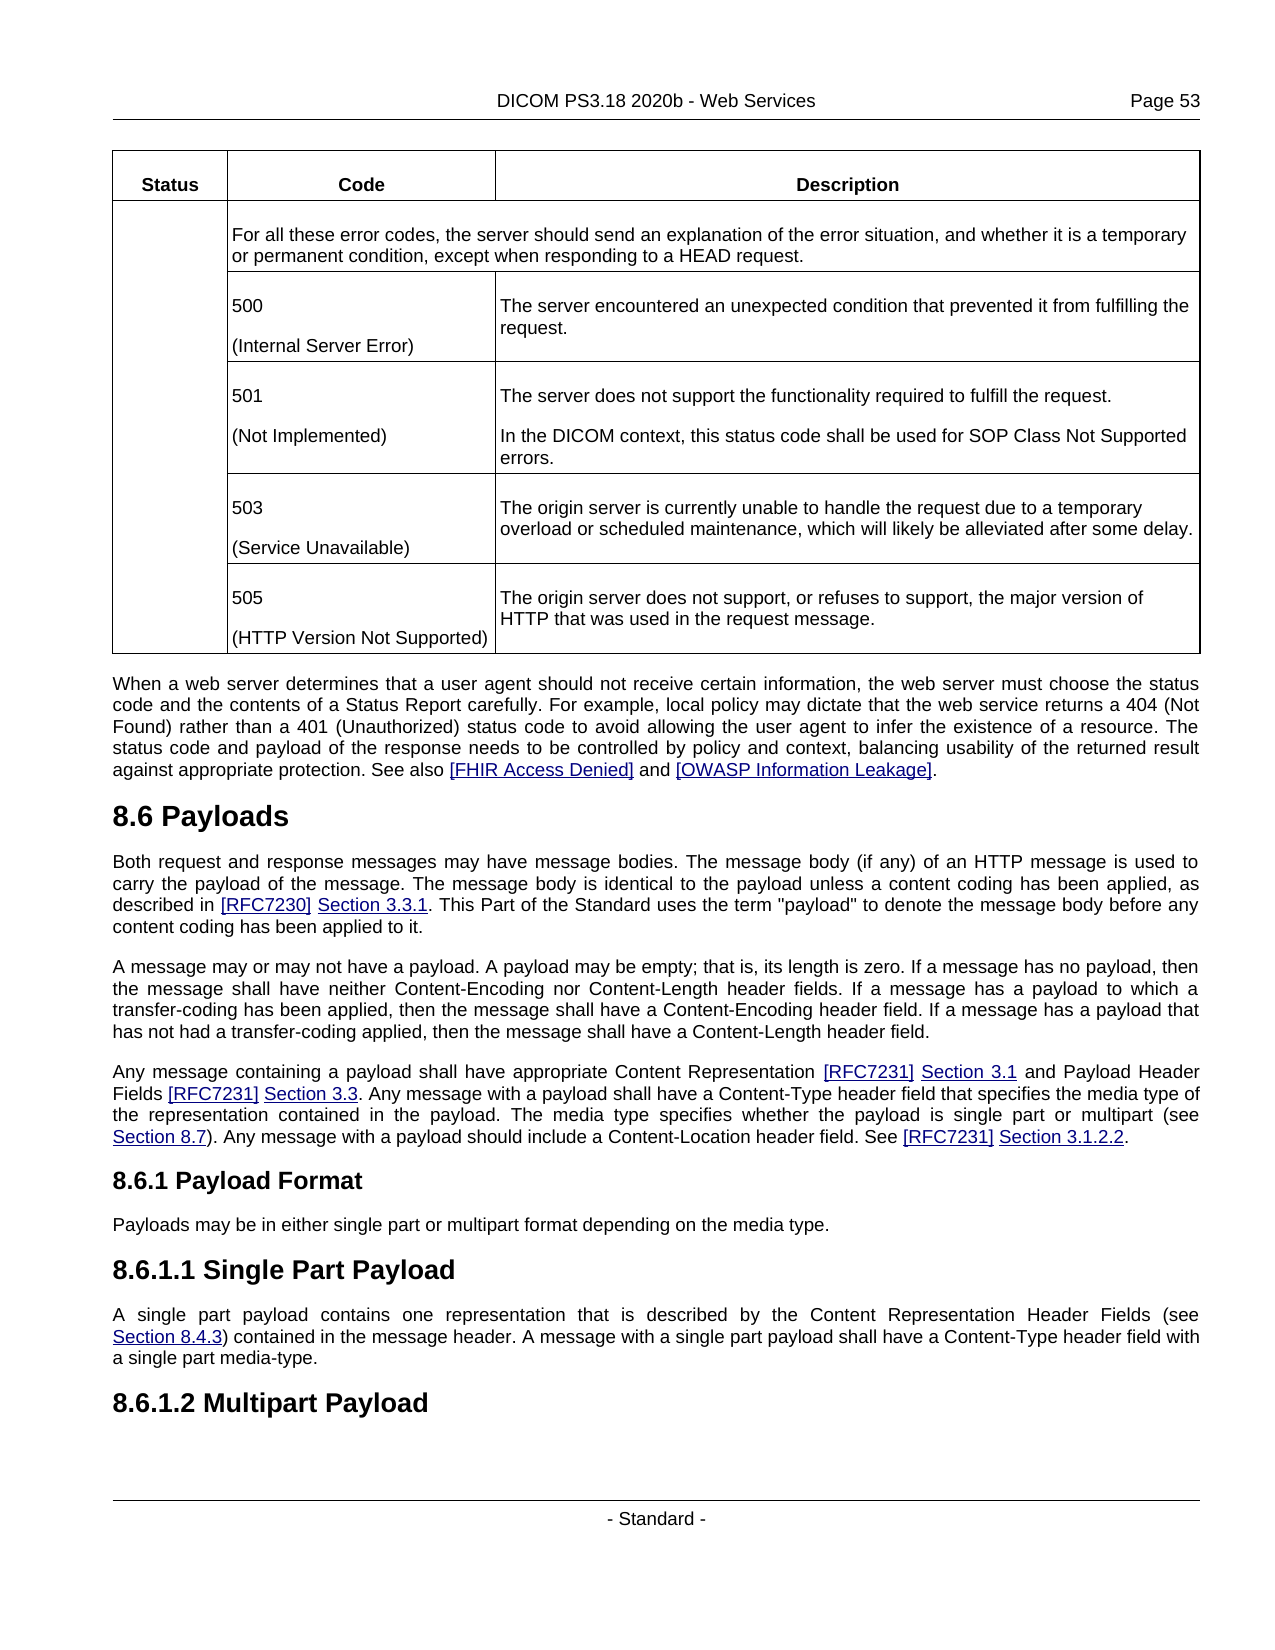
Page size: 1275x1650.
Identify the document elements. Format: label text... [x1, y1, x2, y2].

table_cell [113, 201, 227, 652]
table_cell 500 (Internal Server Error) [228, 272, 495, 361]
table_cell For all these error codes, the server should send an explanation of the error situation, and whether it is a temporary or permanent condition, except when responding to a HEAD request. [228, 201, 1199, 271]
text Payloads may be in either single part or multipart format depending on the media type. [112, 1214, 1200, 1235]
text 8.6 Payloads [112, 799, 1200, 832]
table_cell The origin server does not support, or refuses to support, the major version of HTTP that was used in the request message. [496, 564, 1199, 652]
table_cell The origin server is currently unable to handle the request due to a temporary overload or scheduled maintenance, which will likely be alleviated after some delay. [496, 474, 1199, 562]
table_cell 503 (Service Unavailable) [228, 474, 495, 562]
text Any message containing a payload shall have appropriate Content Representation [RFC7231] Section 3.1 and Payload Header Fields [RFC7231] Section 3.3. Any message with a payload shall have a Content-Type header field that specifies the media type of the representation contained in the payload. The media type specifies whether the payload is single part or multipart (see Section 8.7). Any message with a payload should include a Content-Location header field. See [RFC7231] Section 3.1.2.2. [112, 1061, 1200, 1147]
table_header Status [113, 151, 227, 200]
text A message may or may not have a payload. A payload may be empty; that is, its length is zero. If a message has no payload, then the message shall have neither Content-Encoding nor Content-Length header fields. If a message has a payload to which a transfer-coding has been applied, then the message shall have a Content-Encoding header field. If a message has a payload that has not had a transfer-coding applied, then the message shall have a Content-Length header field. [112, 956, 1200, 1042]
table_header Code [228, 151, 495, 200]
text 8.6.1.2 Multipart Payload [112, 1387, 1200, 1419]
text A single part payload contains one representation that is described by the Content Representation Header Fields (see Section 8.4.3) contained in the message header. A message with a single part payload shall have a Content-Type header field with a single part media-type. [112, 1304, 1200, 1369]
text When a web server determines that a user agent should not receive certain information, the web server must choose the status code and the contents of a Status Report carefully. For example, local policy may dictate that the web service returns a 404 (Not Found) rather than a 401 (Unauthorized) status code to avoid allowing the user agent to infer the existence of a resource. The status code and payload of the response needs to be controlled by policy and context, balancing usability of the returned result against appropriate protection. See also [FHIR Access Denied] and [OWASP Information Leakage]. [112, 672, 1200, 780]
table_header Description [496, 151, 1199, 200]
table_cell 501 (Not Implemented) [228, 362, 495, 472]
table_cell 505 (HTTP Version Not Supported) [228, 564, 495, 652]
text 8.6.1.1 Single Part Payload [112, 1254, 1200, 1285]
table_cell The server does not support the functionality required to fulfill the request. In the DICOM context, this status code shall be used for SOP Class Not Supported errors. [496, 362, 1199, 472]
text 8.6.1 Payload Format [112, 1166, 1200, 1195]
text Both request and response messages may have message bodies. The message body (if any) of an HTTP message is used to carry the payload of the message. The message body is identical to the payload unless a content coding has been applied, as described in [RFC7230] Section 3.3.1. This Part of the Standard uses the term "payload" to denote the message body before any content coding has been applied to it. [112, 851, 1200, 937]
table_cell The server encountered an unexpected condition that prevented it from fulfilling the request. [496, 272, 1199, 361]
